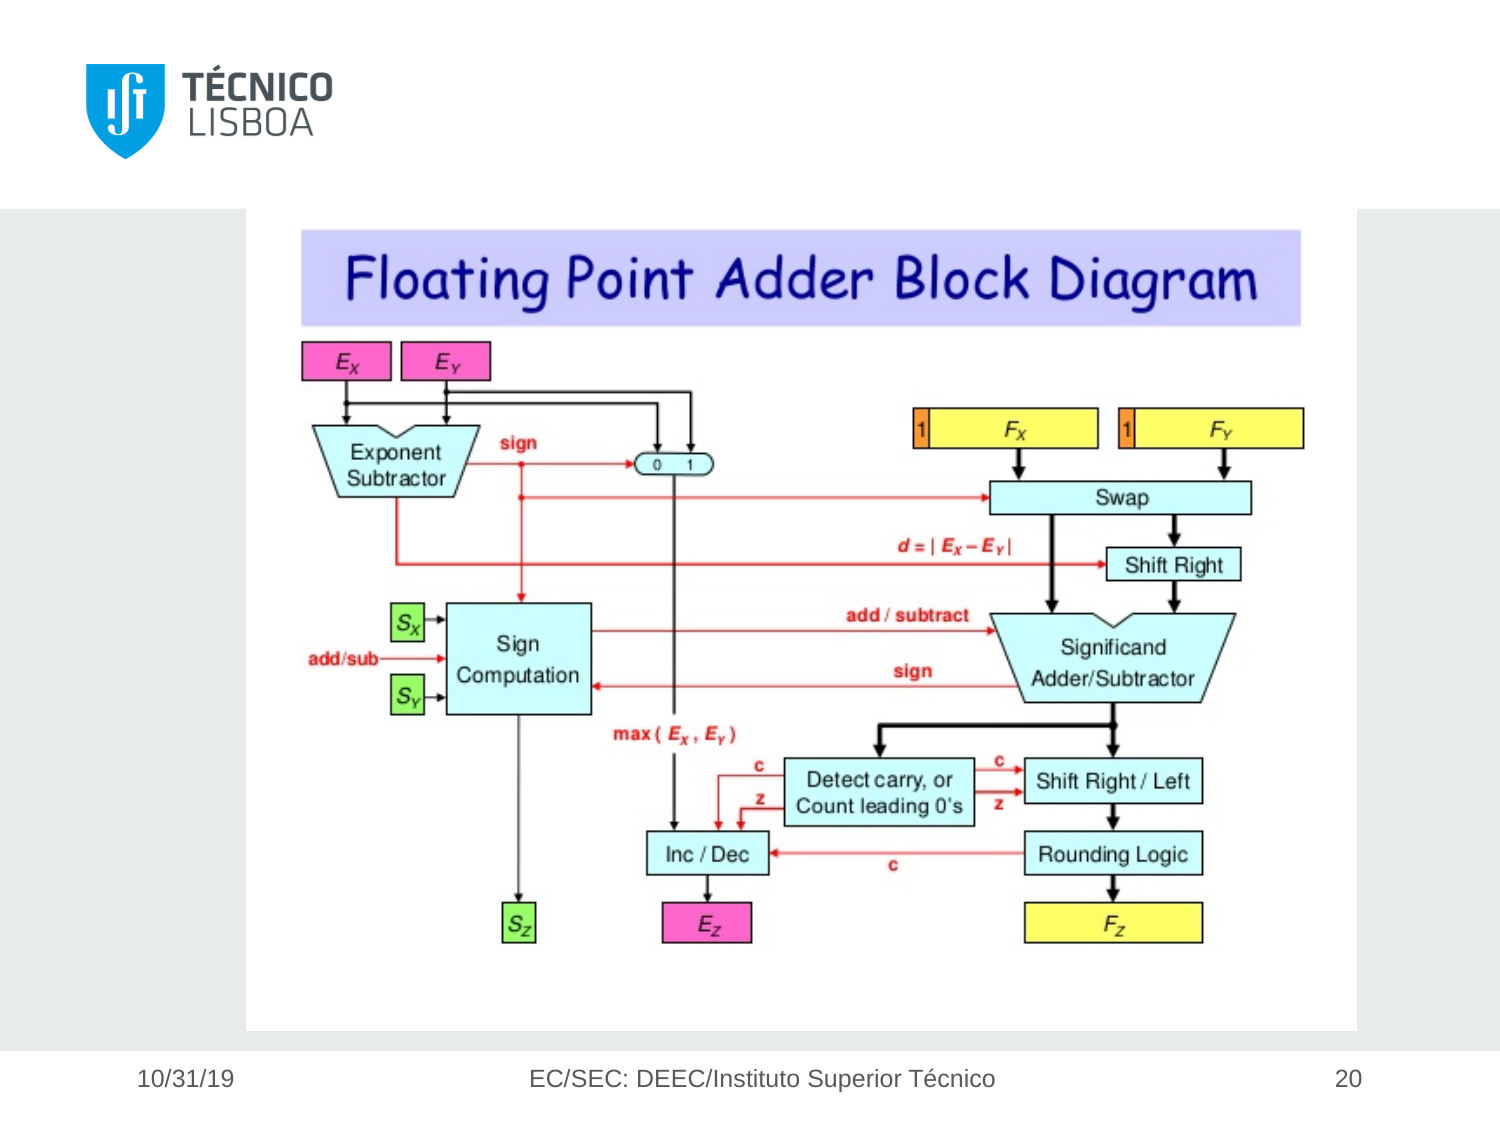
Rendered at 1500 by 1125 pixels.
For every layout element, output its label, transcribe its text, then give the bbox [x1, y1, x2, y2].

footer EC/SEC: DEEC/Instituto Superior Técnico [512, 1052, 1021, 1103]
picture [0, 0, 1500, 1125]
slide_number 10/31/19 [121, 1052, 425, 1103]
slide_number [1077, 1052, 1378, 1103]
